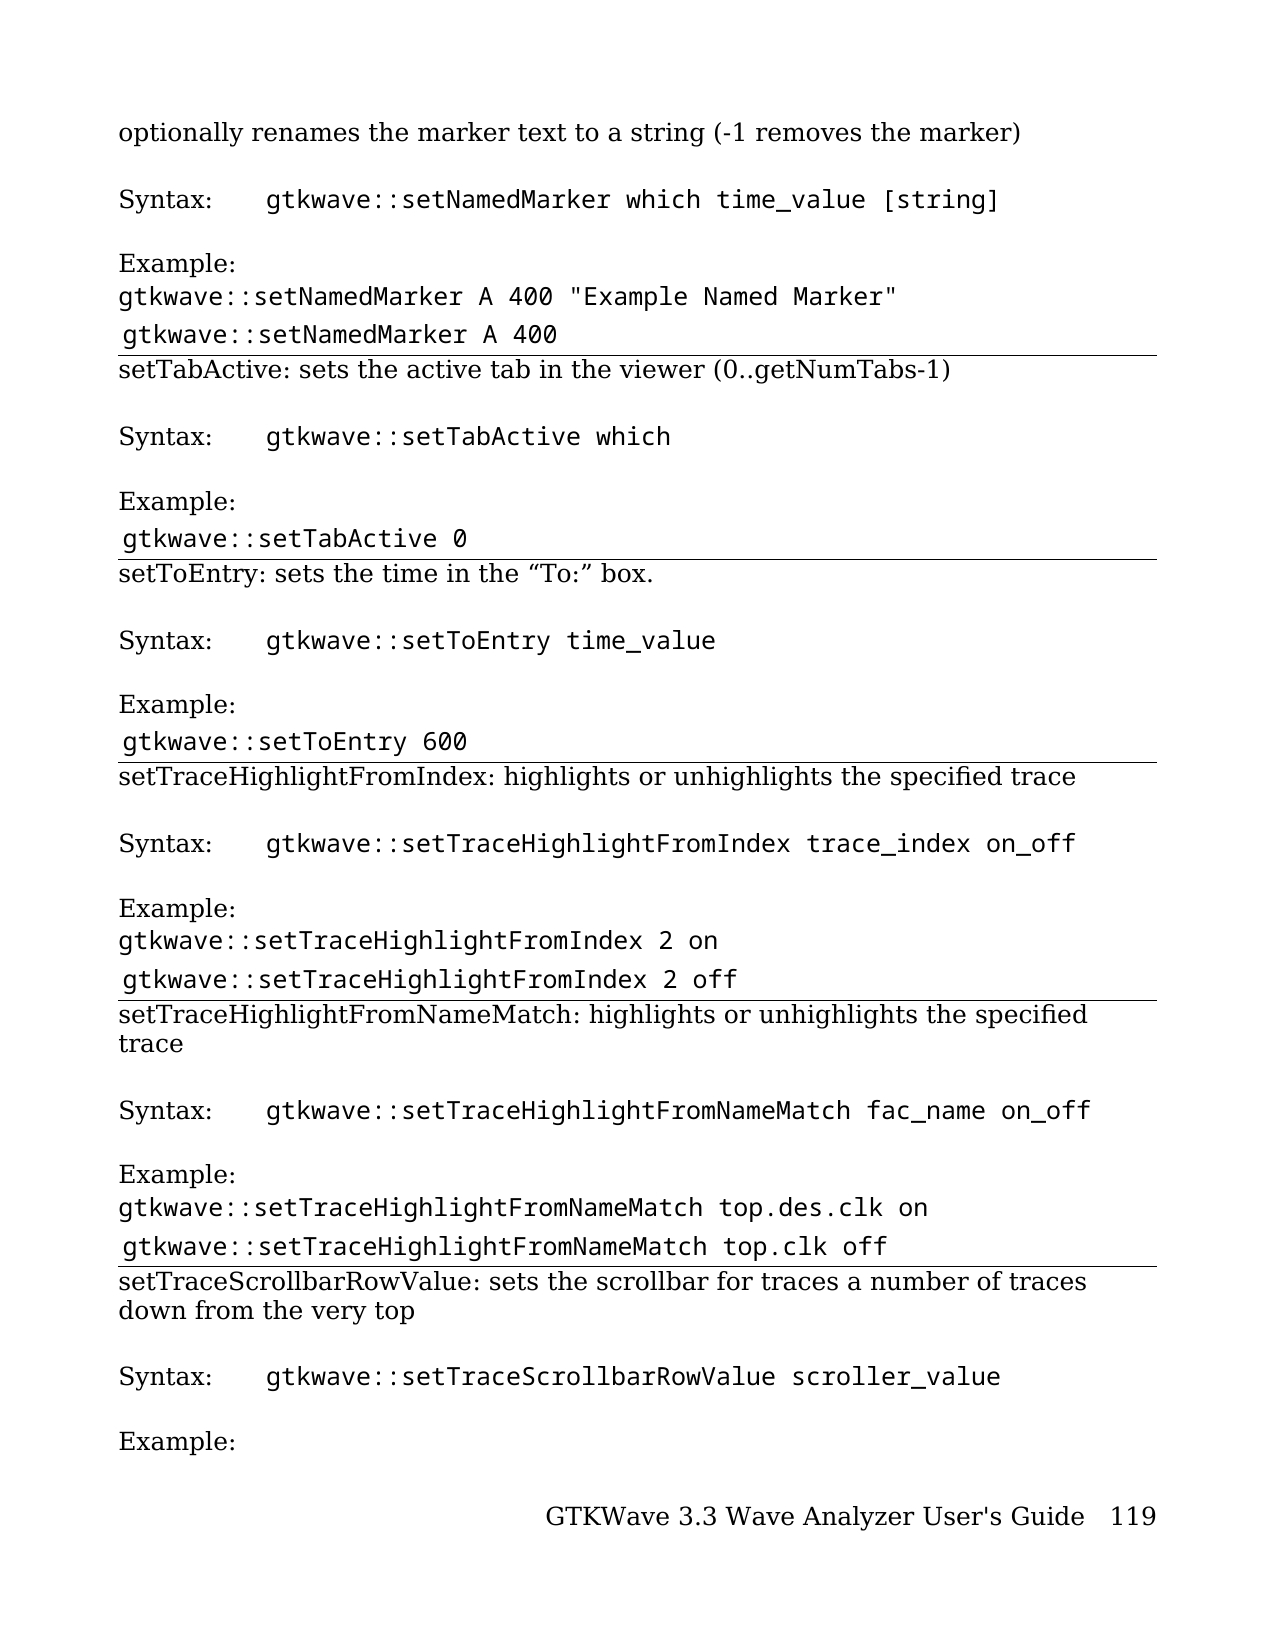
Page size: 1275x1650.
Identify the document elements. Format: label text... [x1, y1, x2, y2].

text Syntax: gtkwave::setTabActive which [118, 419, 1157, 453]
text gtkwave::setNamedMarker A 400 [118, 313, 1157, 355]
text gtkwave::setToEntry 600 [118, 719, 1157, 762]
text Syntax: gtkwave::setToEntry time_value [118, 622, 1157, 656]
text Syntax: gtkwave::setNamedMarker which time_value [string] [118, 181, 1157, 215]
text gtkwave::setTraceHighlightFromIndex 2 off [118, 957, 1157, 1000]
text Syntax: gtkwave::setTraceScrollbarRowValue scroller_value [118, 1359, 1157, 1393]
text gtkwave::setTraceHighlightFromNameMatch top.clk off [118, 1224, 1157, 1266]
text optionally renames the marker text to a string (-1 removes the marker) [118, 118, 1157, 147]
text gtkwave::setTraceHighlightFromIndex 2 on [118, 923, 1157, 957]
text Example: [118, 487, 1157, 516]
text setToEntry: sets the time in the “To:” box. [118, 560, 1157, 588]
text Example: [118, 1427, 1157, 1456]
text setTraceHighlightFromNameMatch: highlights or unhighlights the specified trace [118, 1001, 1157, 1058]
text Syntax: gtkwave::setTraceHighlightFromNameMatch fac_name on_off [118, 1092, 1157, 1126]
text Example: [118, 894, 1157, 923]
text gtkwave::setTraceHighlightFromNameMatch top.des.clk on [118, 1190, 1157, 1224]
text setTraceScrollbarRowValue: sets the scrollbar for traces a number of traces down from the very top [118, 1267, 1157, 1325]
text Example: [118, 1161, 1157, 1190]
text Example: [118, 249, 1157, 279]
text gtkwave::setTabActive 0 [118, 516, 1157, 559]
text setTraceHighlightFromIndex: highlights or unhighlights the specified trace [118, 763, 1157, 792]
text setTabActive: sets the active tab in the viewer (0..getNumTabs-1) [118, 356, 1157, 385]
text Syntax: gtkwave::setTraceHighlightFromIndex trace_index on_off [118, 826, 1157, 860]
text gtkwave::setNamedMarker A 400 "Example Named Marker" [118, 279, 1157, 313]
text Example: [118, 690, 1157, 719]
